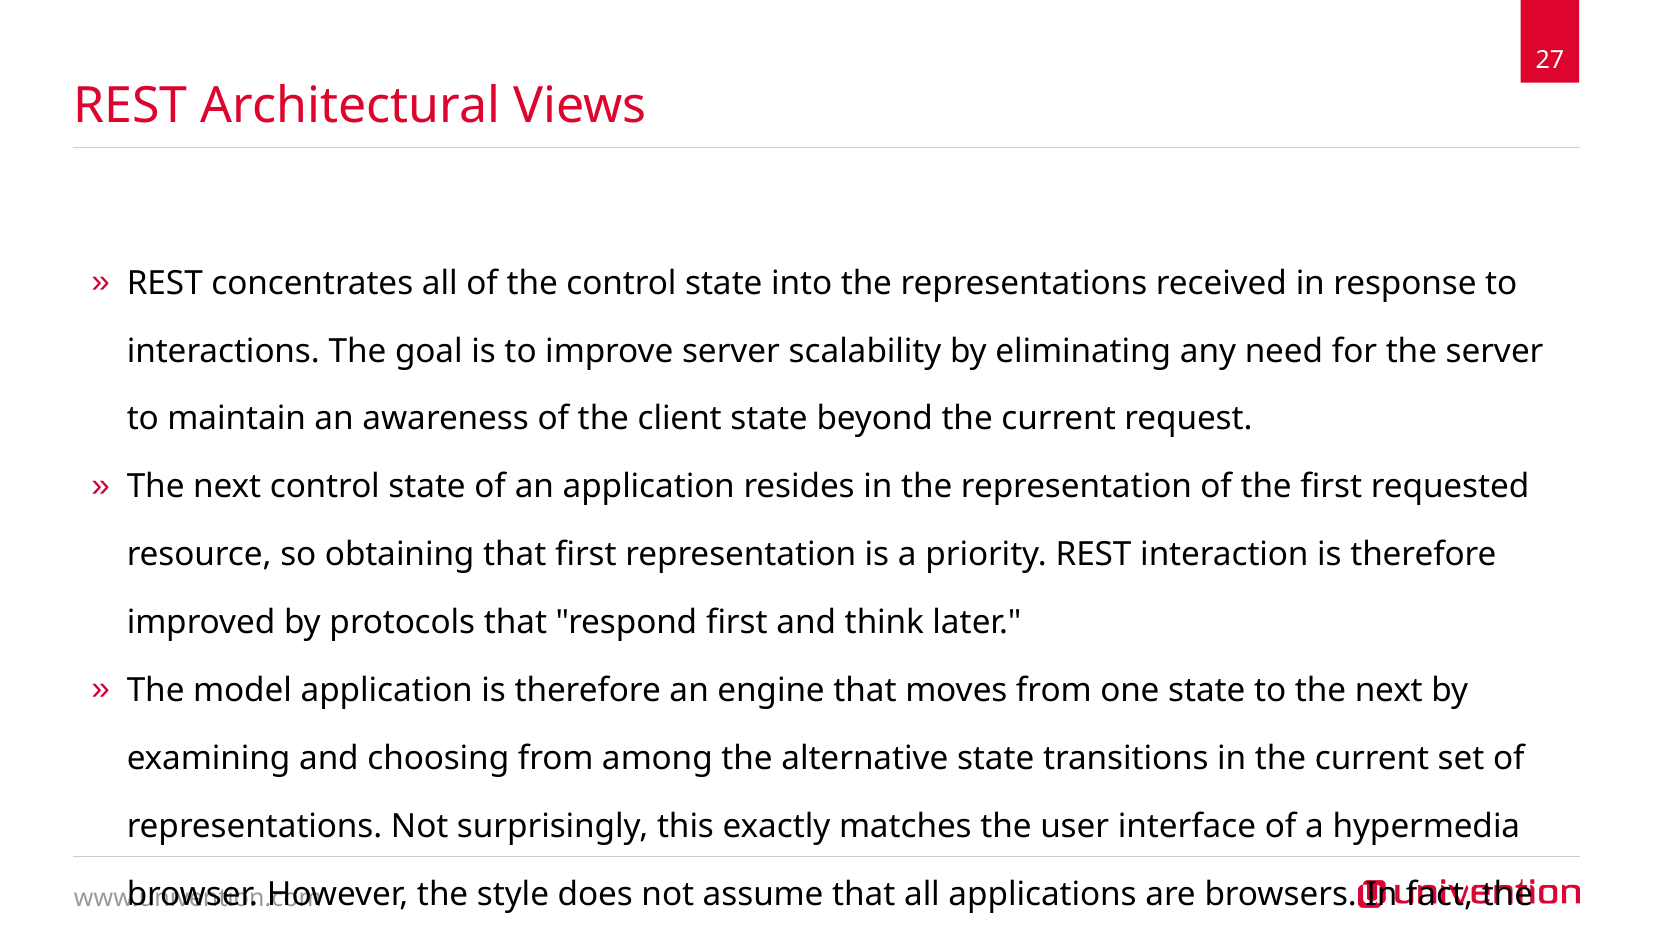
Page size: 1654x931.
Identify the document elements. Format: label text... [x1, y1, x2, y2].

list REST concentrates all of the control state into the representations received in response to interactions. The goal is to improve server scalability by eliminating any need for the server to maintain an awareness of the client state beyond the current request. The next control state of an application resides in the representation of the first requested resource, so obtaining that first representation is a priority. REST interaction is therefore improved by protocols that "respond first and think later." The model application is therefore an engine that moves from one state to the next by examining and choosing from among the alternative state transitions in the current set of representations. Not surprisingly, this exactly matches the user interface of a hypermedia browser. However, the style does not assume that all applications are browsers. In fact, the application details are hidden from the server by the generic connector interface, and thus a user agent could equally be an automated robot performing information retrieval for an indexing service, a personal agent looking for data that matches certain criteria, or a maintenance spider busy patrolling the information for broken references or modified content [73, 236, 1580, 827]
picture [1358, 879, 1580, 908]
title REST Architectural Views [73, 59, 1580, 148]
